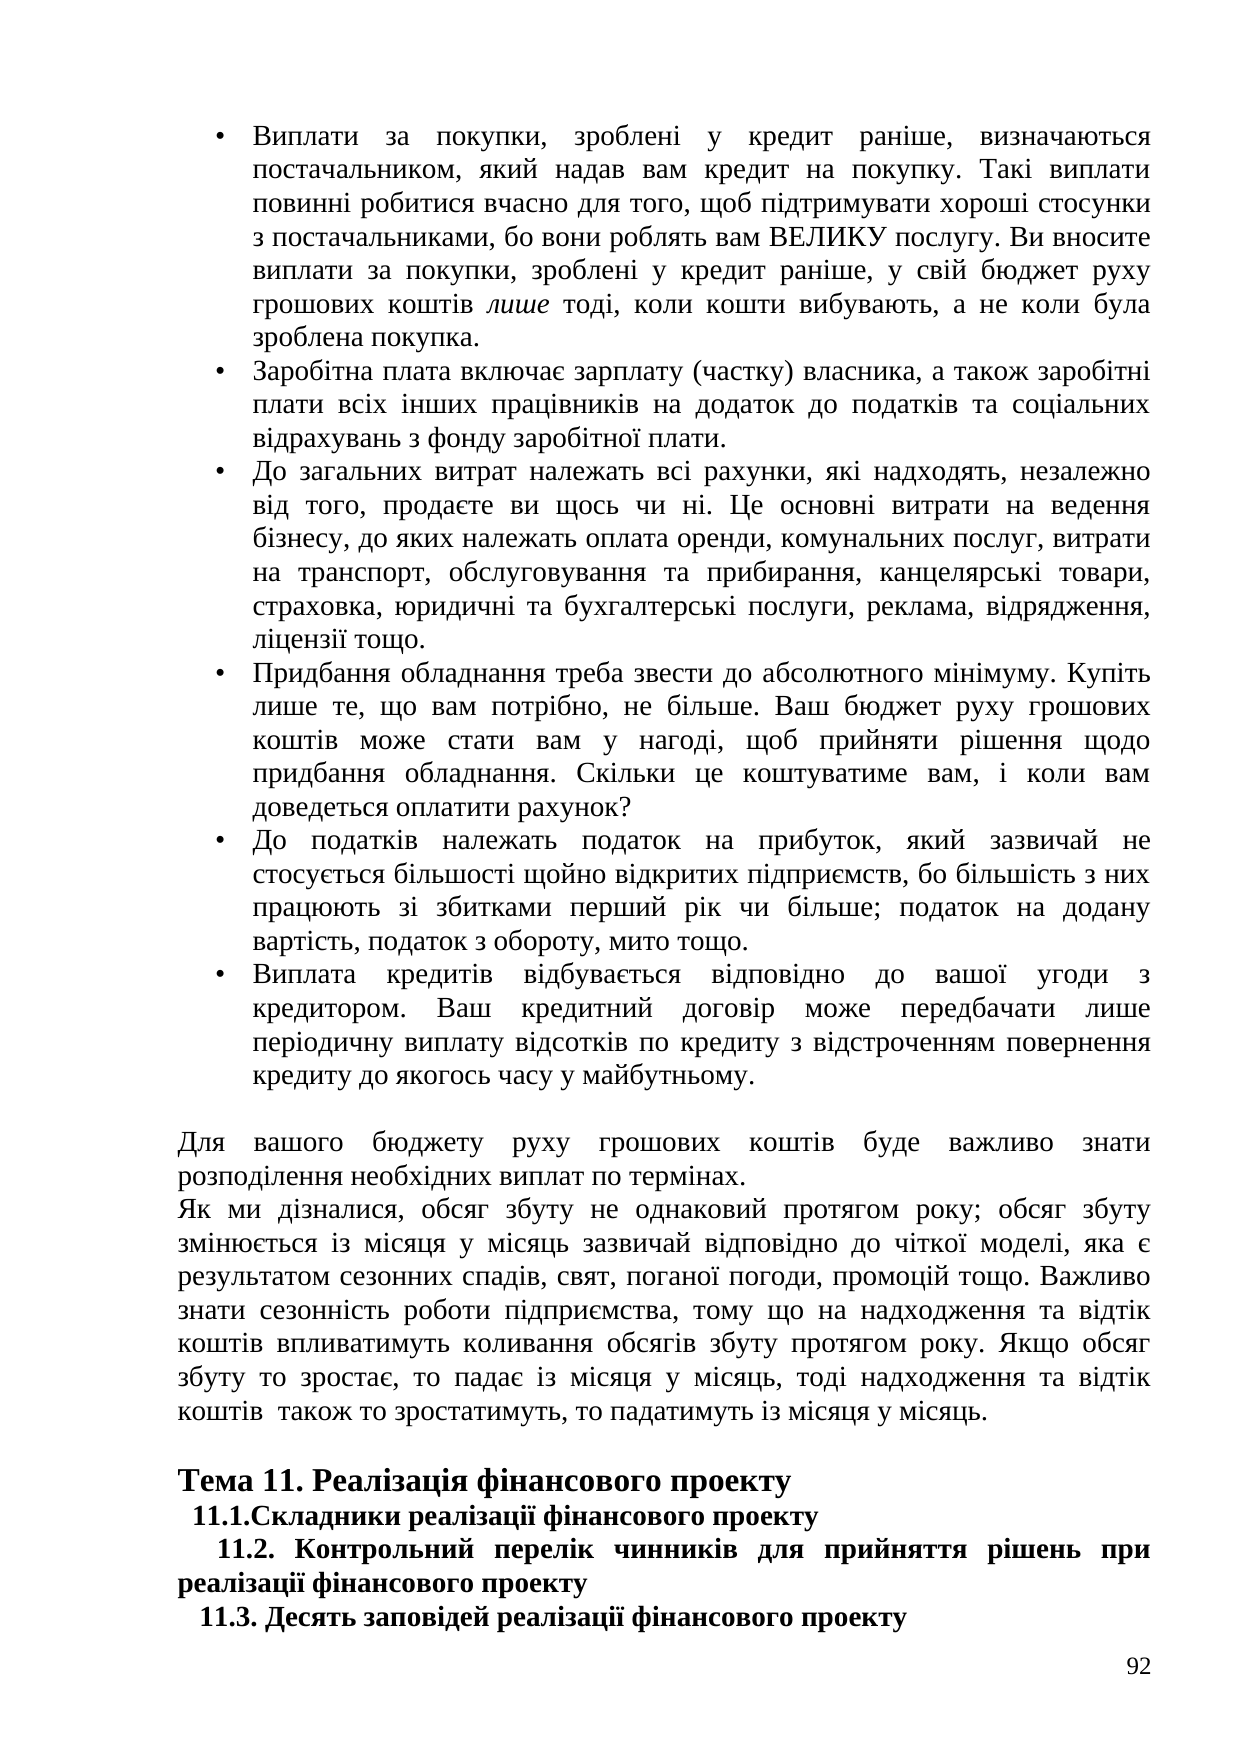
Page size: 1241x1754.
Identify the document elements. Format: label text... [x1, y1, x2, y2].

text 11.2. Контрольний перелік чинників для прийняття рішень при реалізації фінансового проекту [177, 1532, 1152, 1599]
list Заробітна плата включає зарплату (частку) власника, а також заробітні плати всіх інших працівників на додаток до податків та соціальних відрахувань з фонду заробітної плати. [215, 353, 1152, 453]
list До загальних витрат належать всі рахунки, які надходять, незалежно від того, продаєте ви щось чи ні. Це основні витрати на ведення бізнесу, до яких належать оплата оренди, комунальних послуг, витрати на транспорт, обслуговування та прибирання, канцелярські товари, страховка, юридичні та бухгалтерські послуги, реклама, відрядження, ліцензії тощо. [215, 453, 1152, 655]
list Виплата кредитів відбувається відповідно до вашої угоди з кредитором. Ваш кредитний договір може передбачати лише періодичну виплату відсотків по кредиту з відстроченням повернення кредиту до якогось часу у майбутньому. [215, 957, 1152, 1091]
text 11.3. Десять заповідей реалізації фінансового проекту [177, 1599, 1152, 1632]
text Тема 11. Реалізація фінансового проекту [177, 1460, 1152, 1498]
text Як ми дізналися, обсяг збуту не однаковий протягом року; обсяг збуту змінюється із місяця у місяць зазвичай відповідно до чіткої моделі, яка є результатом сезонних спадів, свят, поганої погоди, промоцій тощо. Важливо знати сезонність роботи підприємства, тому що на надходження та відтік коштів впливатимуть коливання обсягів збуту протягом року. Якщо обсяг збуту то зростає, то падає із місяця у місяць, тоді надходження та відтік коштів також то зростатимуть, то падатимуть із місяця у місяць. [177, 1191, 1152, 1426]
list До податків належать податок на прибуток, який зазвичай не стосується більшості щойно відкритих підприємств, бо більшість з них працюють зі збитками перший рік чи більше; податок на додану вартість, податок з обороту, мито тощо. [215, 822, 1152, 957]
list Виплати за покупки, зроблені у кредит раніше, визначаються постачальником, який надав вам кредит на покупку. Такі виплати повинні робитися вчасно для того, щоб підтримувати хороші стосунки з постачальниками, бо вони роблять вам ВЕЛИКУ послугу. Ви вносите виплати за покупки, зроблені у кредит раніше, у свій бюджет руху грошових коштів лише тоді, коли кошти вибувають, а не коли була зроблена покупка. [215, 118, 1152, 353]
text 11.1.Складники реалізації фінансового проекту [177, 1498, 1152, 1532]
list Придбання обладнання треба звести до абсолютного мінімуму. Купіть лише те, що вам потрібно, не більше. Ваш бюджет руху грошових коштів може стати вам у нагоді, щоб прийняти рішення щодо придбання обладнання. Скільки це коштуватиме вам, і коли вам доведеться оплатити рахунок? [215, 655, 1152, 822]
text Для вашого бюджету руху грошових коштів буде важливо знати розподілення необхідних виплат по термінах. [177, 1124, 1152, 1191]
